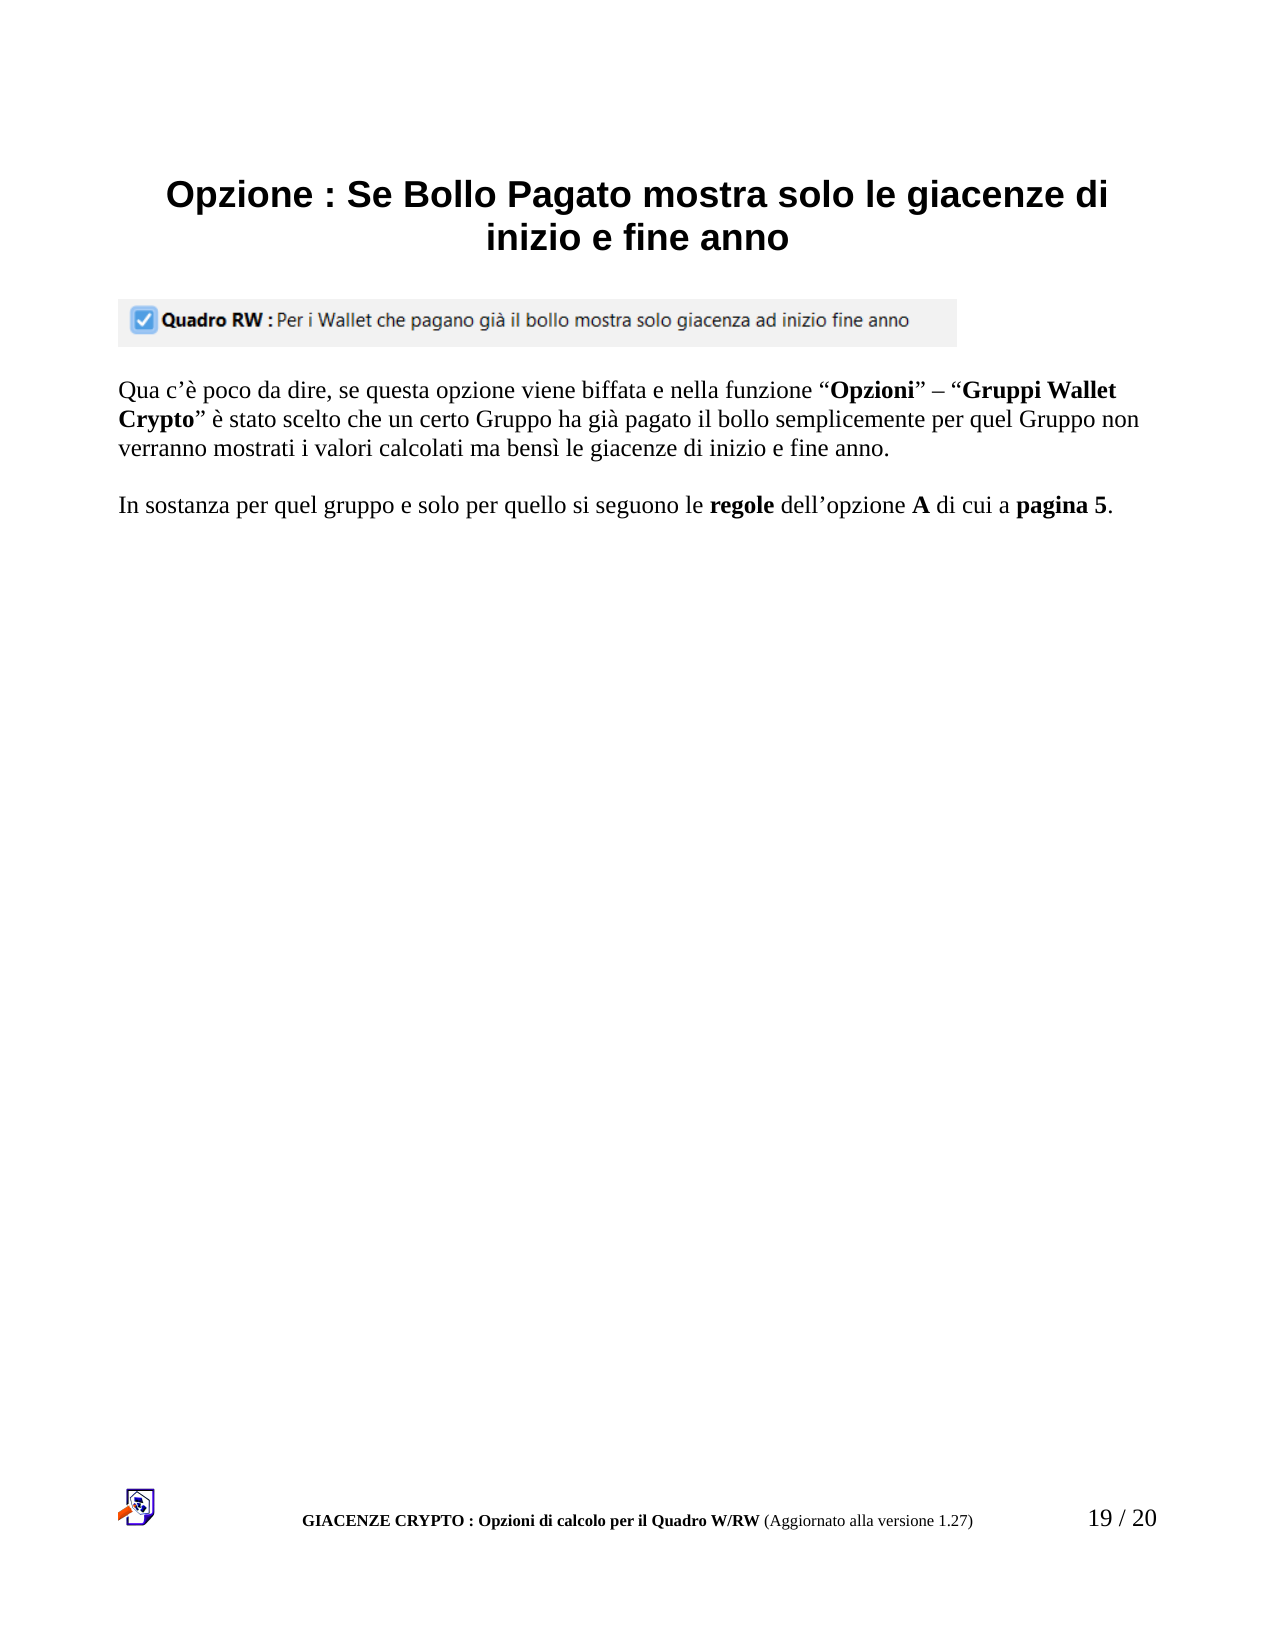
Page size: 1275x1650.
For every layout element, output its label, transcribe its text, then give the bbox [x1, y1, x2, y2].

picture [118, 299, 957, 347]
text In sostanza per quel gruppo e solo per quello si seguono le regole dell’opzione A di cui a pagina 5. [118, 491, 1157, 519]
subtitle Opzione : Se Bollo Pagato mostra solo le giacenze di inizio e fine anno [118, 172, 1157, 258]
text Qua c’è poco da dire, se questa opzione viene biffata e nella funzione “Opzioni” – “Gruppi Wallet Crypto” è stato scelto che un certo Gruppo ha già pagato il bollo semplicemente per quel Gruppo non verranno mostrati i valori calcolati ma bensì le giacenze di inizio e fine anno. [118, 376, 1157, 462]
picture [118, 1488, 155, 1526]
